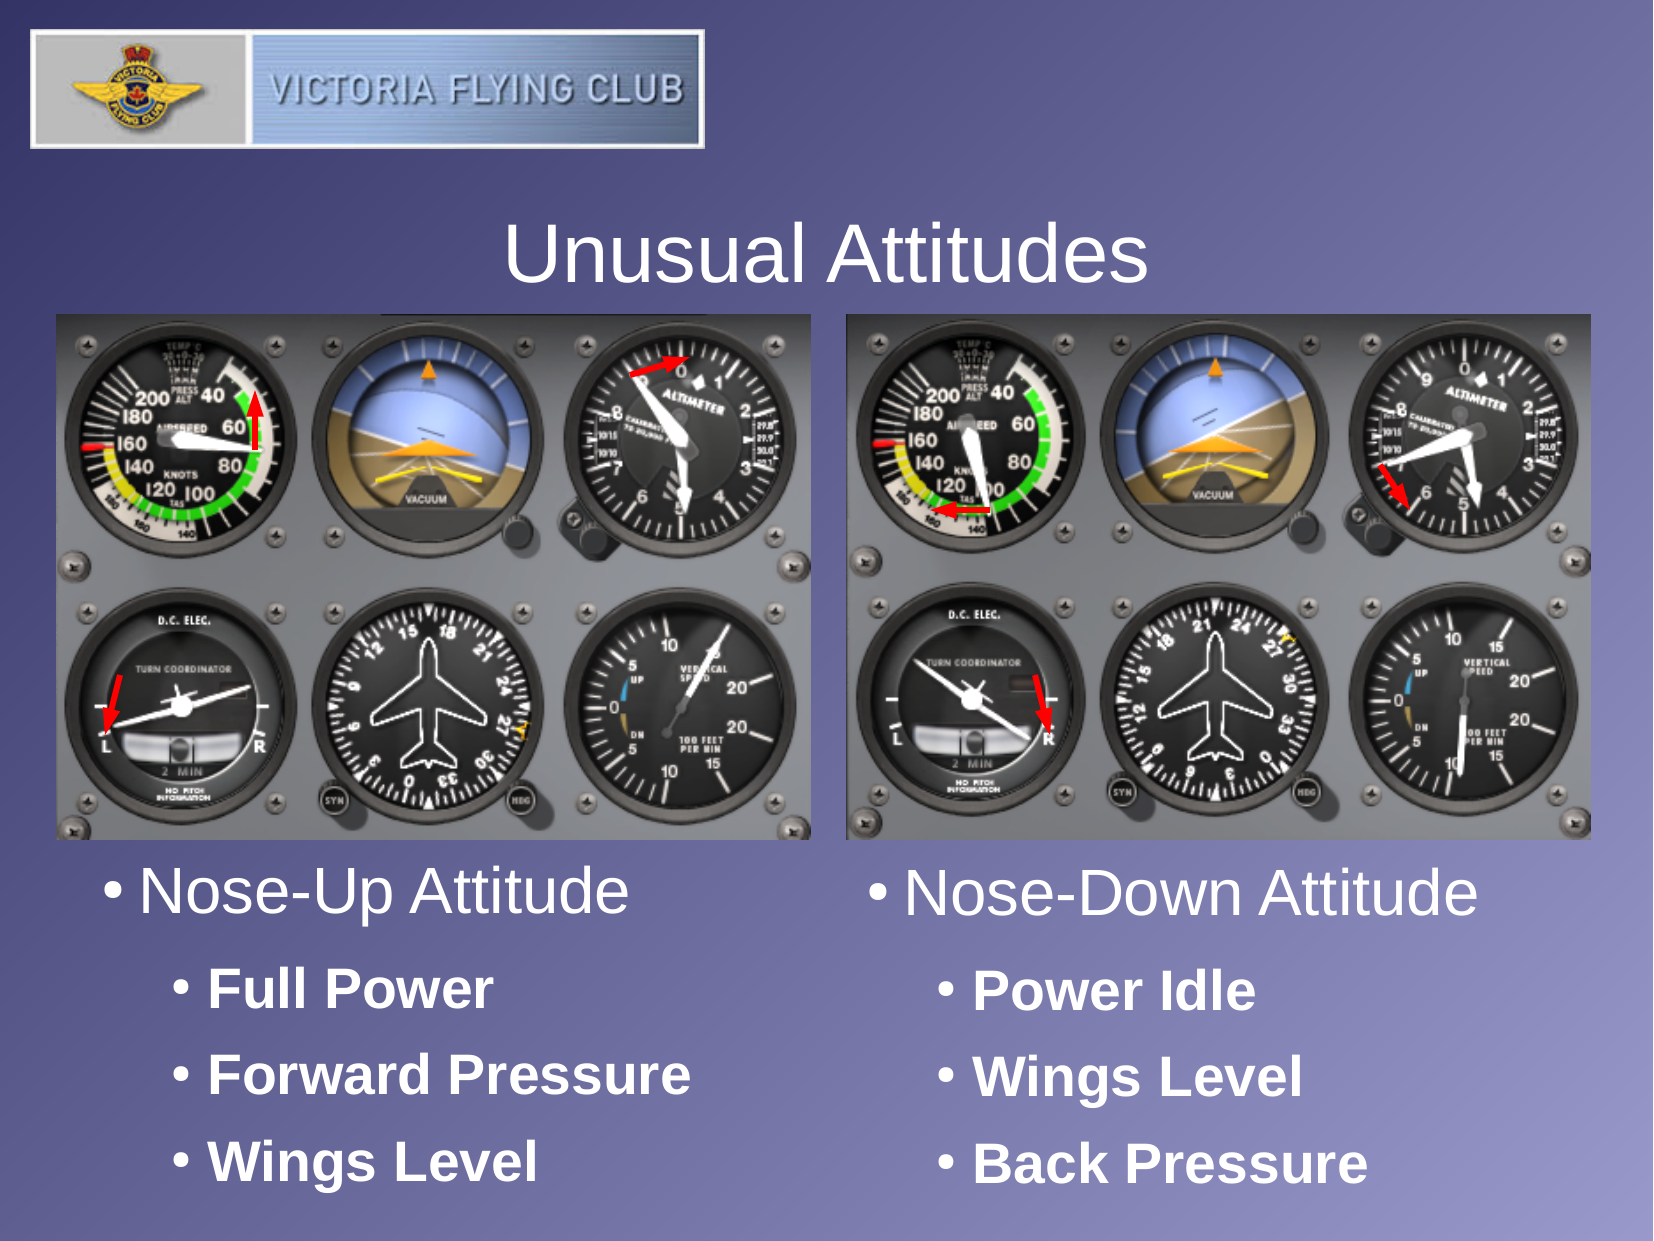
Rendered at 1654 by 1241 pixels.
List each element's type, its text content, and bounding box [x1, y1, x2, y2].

list Nose-Down Attitude Power Idle Wings Level Back Pressure [849, 856, 1576, 1201]
picture [56, 314, 811, 841]
list Nose-Up Attitude Full Power Forward Pressure Wings Level [84, 855, 811, 1199]
title Unusual Attitudes [82, 150, 1571, 358]
picture [30, 29, 705, 149]
picture [846, 314, 1591, 841]
